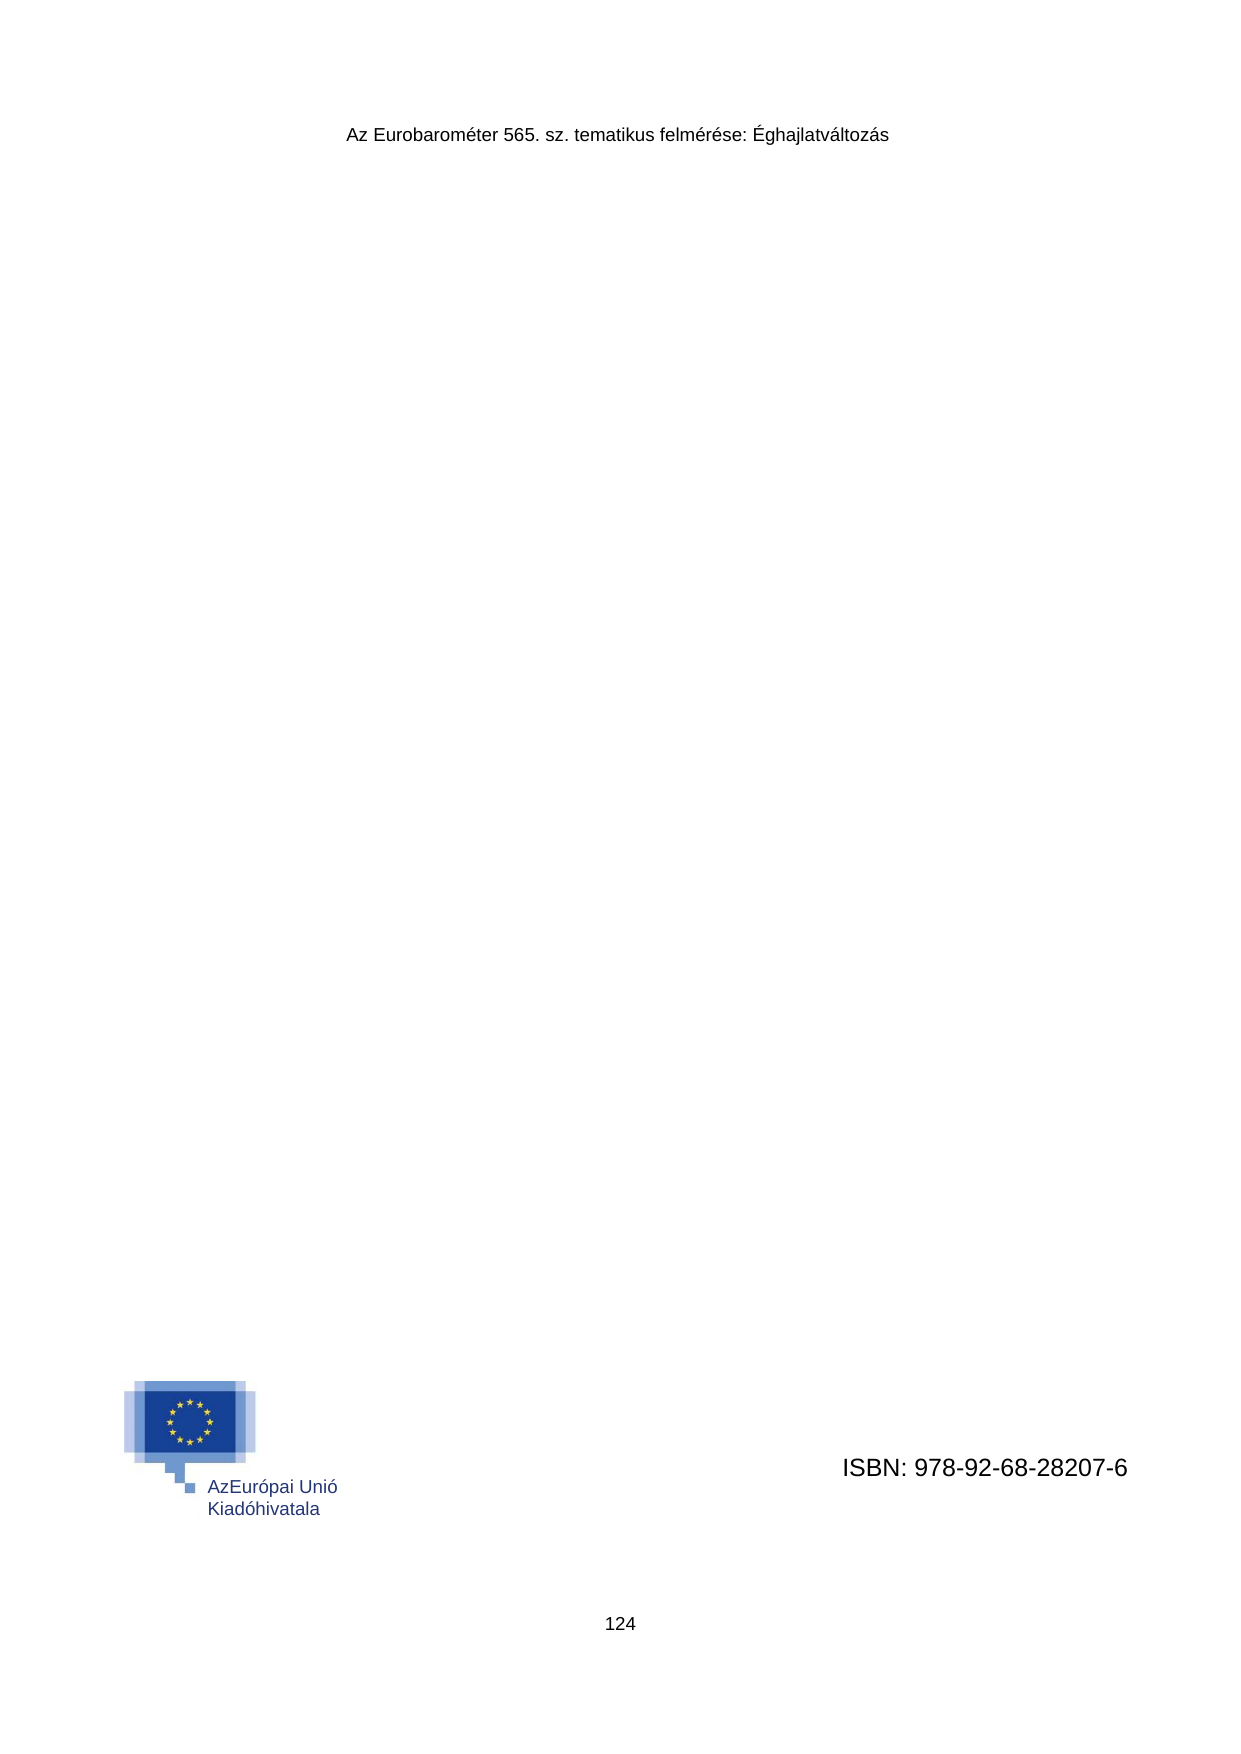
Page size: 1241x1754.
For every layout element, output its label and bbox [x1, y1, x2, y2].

picture [124, 1381, 388, 1518]
